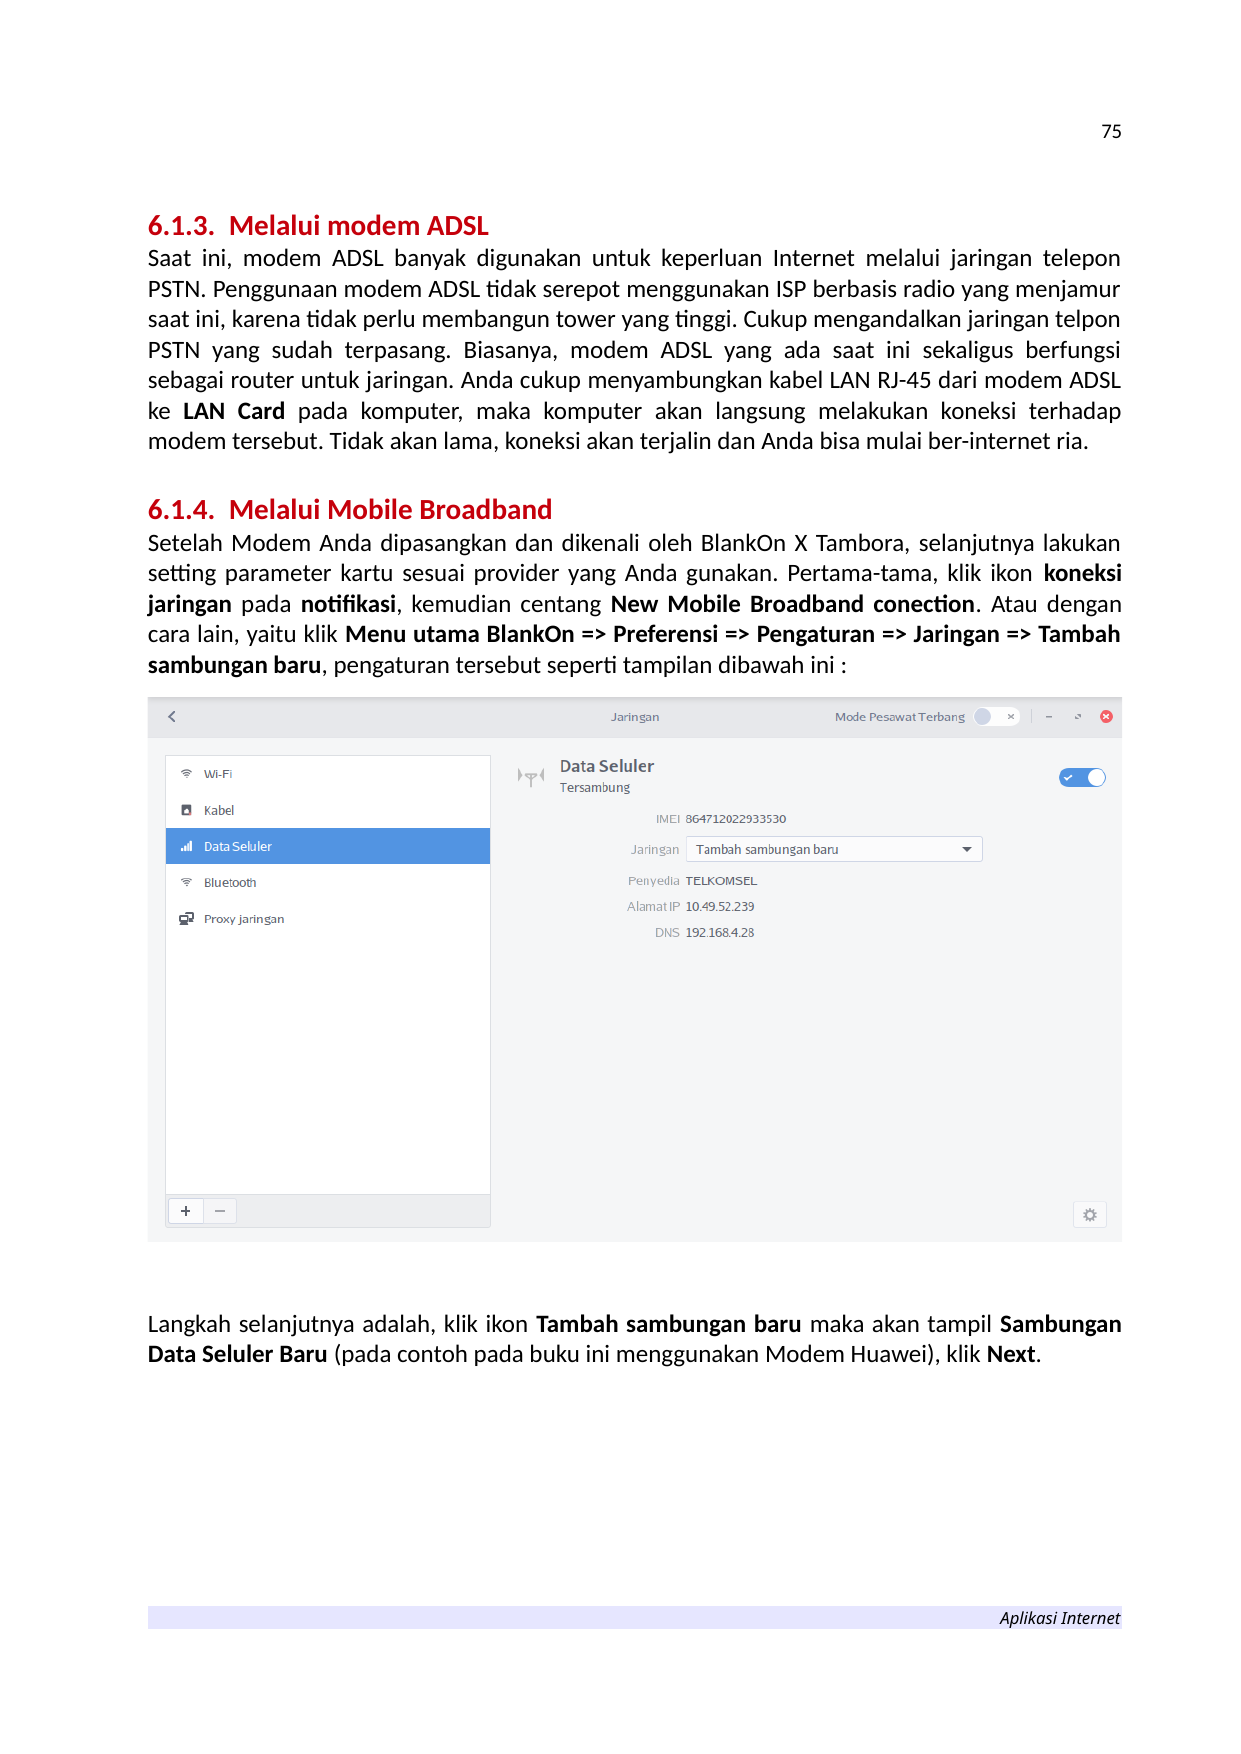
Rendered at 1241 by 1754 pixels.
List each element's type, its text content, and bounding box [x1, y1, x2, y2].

subtitle Melalui Mobile Broadband [148, 491, 1122, 527]
text Saat ini, modem ADSL banyak digunakan untuk keperluan Internet melalui jaringan telepon PSTN. Penggunaan modem ADSL tidak serepot menggunakan ISP berbasis radio yang menjamur saat ini, karena tidak perlu membangun tower yang tinggi. Cukup mengandalkan jaringan telpon PSTN yang sudah terpasang. Biasanya, modem ADSL yang ada saat ini sekaligus berfungsi sebagai router untuk jaringan. Anda cukup menyambungkan kabel LAN RJ-45 dari modem ADSL ke LAN Card pada komputer, maka komputer akan langsung melakukan koneksi terhadap modem tersebut. Tidak akan lama, koneksi akan terjalin dan Anda bisa mulai ber-internet ria. [148, 242, 1122, 456]
text Setelah Modem Anda dipasangkan dan dikenali oleh BlankOn X Tambora, selanjutnya lakukan setting parameter kartu sesuai provider yang Anda gunakan. Pertama-tama, klik ikon koneksi jaringan pada notifikasi, kemudian centang New Mobile Broadband conection. Atau dengan cara lain, yaitu klik Menu utama BlankOn => Preferensi => Pengaturan => Jaringan => Tambah sambungan baru, pengaturan tersebut seperti tampilan dibawah ini : [148, 527, 1122, 679]
subtitle Melalui modem ADSL [148, 207, 1122, 242]
text Langkah selanjutnya adalah, klik ikon Tambah sambungan baru maka akan tampil Sambungan Data Seluler Baru (pada contoh pada buku ini menggunakan Modem Huawei), klik Next. [148, 1308, 1122, 1369]
picture [147, 697, 1123, 1242]
